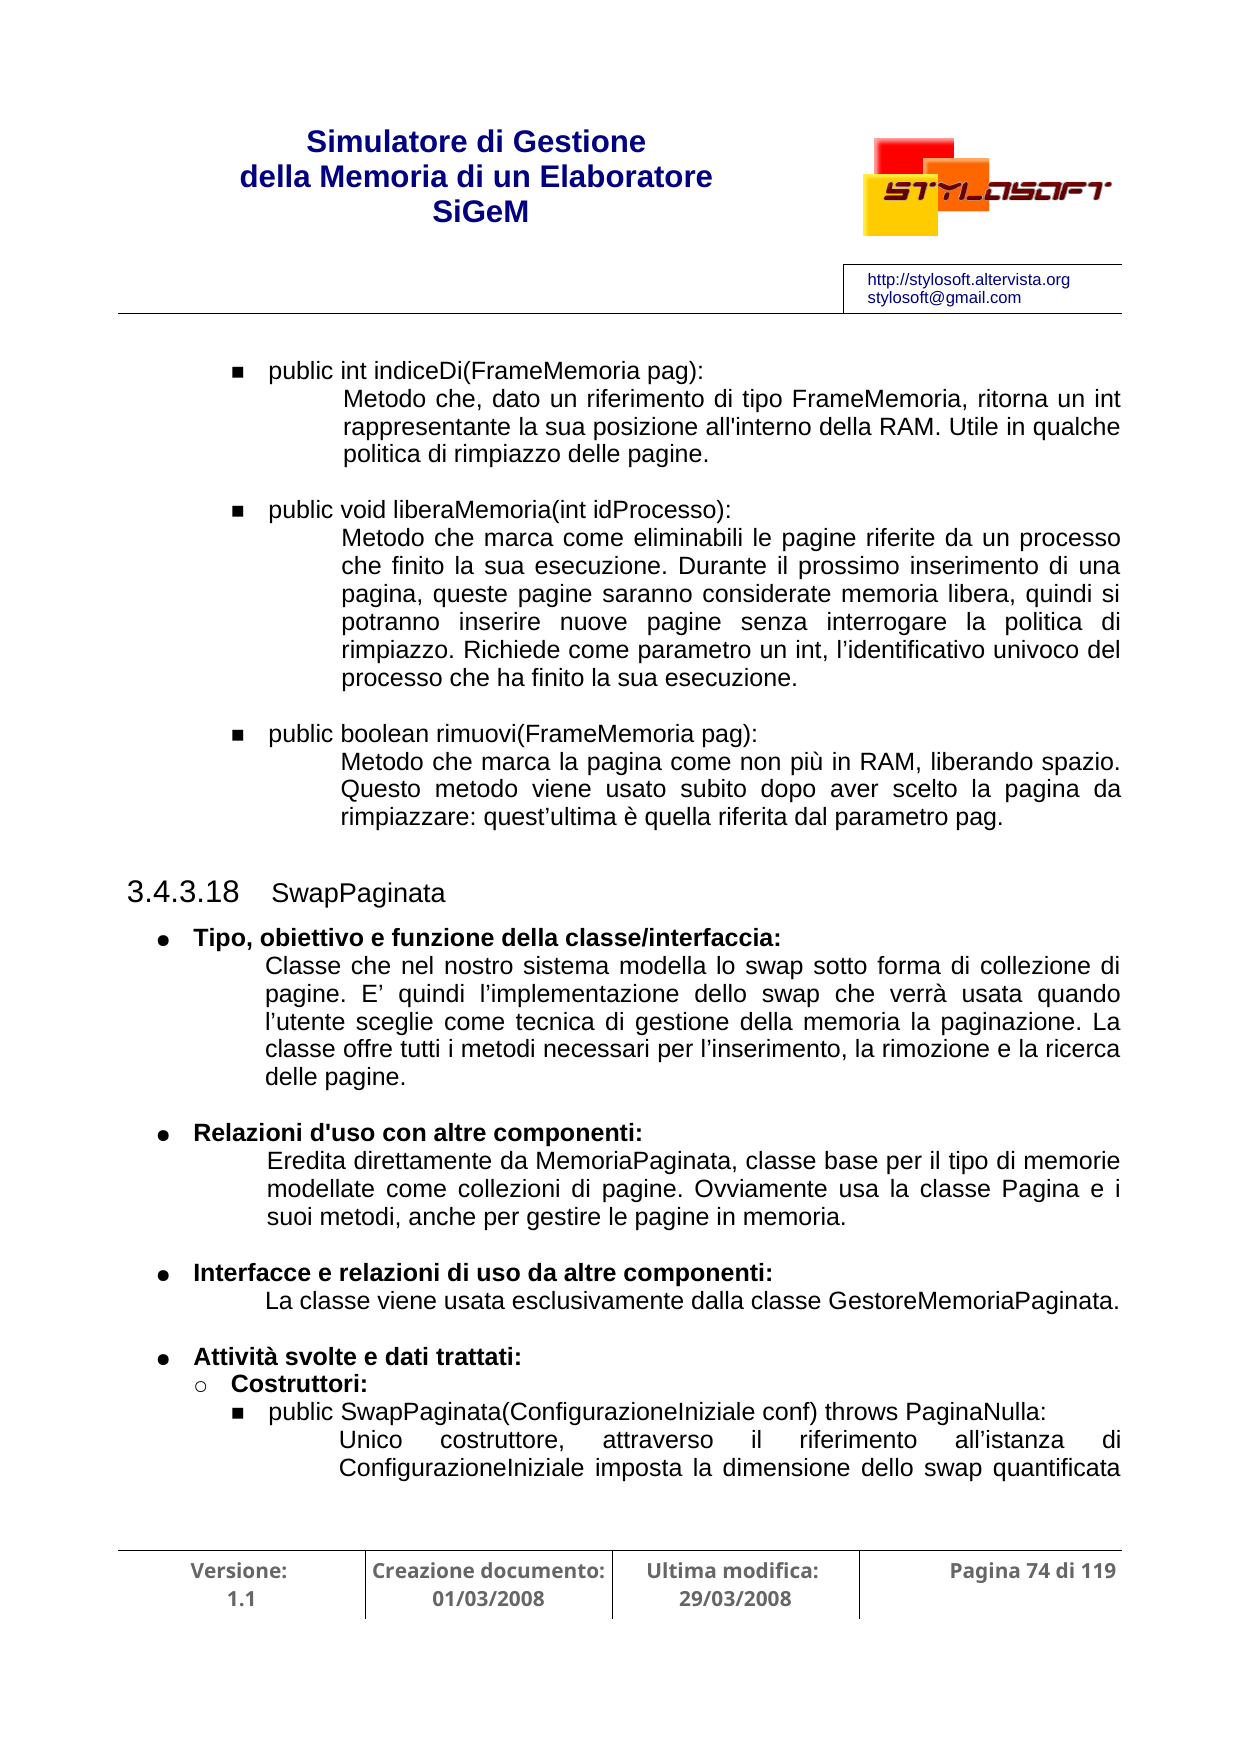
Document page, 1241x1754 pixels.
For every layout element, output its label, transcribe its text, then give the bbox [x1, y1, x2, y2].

picture [848, 123, 1117, 247]
text Unico costruttore, attraverso il riferimento all’istanza di ConfigurazioneIniziale imposta la dimensione dello swap quantificata [339, 1426, 1122, 1482]
list Costruttori: [193, 1370, 1122, 1398]
text La classe viene usata esclusivamente dalla classe GestoreMemoriaPaginata. [265, 1286, 1122, 1314]
list public void liberaMemoria(int idProcesso): [231, 496, 1122, 524]
list public boolean rimuovi(FrameMemoria pag): [231, 719, 1122, 747]
list public int indiceDi(FrameMemoria pag): [231, 357, 1122, 384]
list public SwapPaginata(ConfigurazioneIniziale conf) throws PaginaNulla: [231, 1398, 1122, 1426]
text Eredita direttamente da MemoriaPaginata, classe base per il tipo di memorie modellate come collezioni di pagine. Ovviamente usa la classe Pagina e i suoi metodi, anche per gestire le pagine in memoria. [267, 1147, 1122, 1231]
list Interfacce e relazioni di uso da altre componenti: [156, 1258, 1122, 1286]
list Tipo, obiettivo e funzione della classe/interfaccia: [156, 923, 1122, 951]
subtitle SwapPaginata [118, 874, 1122, 909]
text Metodo che marca la pagina come non più in RAM, liberando spazio. Questo metodo viene usato subito dopo aver scelto la pagina da rimpiazzare: quest’ultima è quella riferita dal parametro pag. [340, 747, 1122, 831]
text Classe che nel nostro sistema modella lo swap sotto forma di collezione di pagine. E’ quindi l’implementazione dello swap che verrà usata quando l’utente sceglie come tecnica di gestione della memoria la paginazione. La classe offre tutti i metodi necessari per l’inserimento, la rimozione e la ricerca delle pagine. [265, 951, 1122, 1091]
text Metodo che marca come eliminabili le pagine riferite da un processo che finito la sua esecuzione. Durante il prossimo inserimento di una pagina, queste pagine saranno considerate memoria libera, quindi si potranno inserire nuove pagine senza interrogare la politica di rimpiazzo. Richiede come parametro un int, l’identificativo univoco del processo che ha finito la sua esecuzione. [341, 524, 1122, 692]
text Metodo che, dato un riferimento di tipo FrameMemoria, ritorna un int rappresentante la sua posizione all'interno della RAM. Utile in qualche politica di rimpiazzo delle pagine. [343, 384, 1122, 468]
list Attività svolte e dati trattati: [156, 1342, 1122, 1370]
list Relazioni d'uso con altre componenti: [156, 1119, 1122, 1147]
